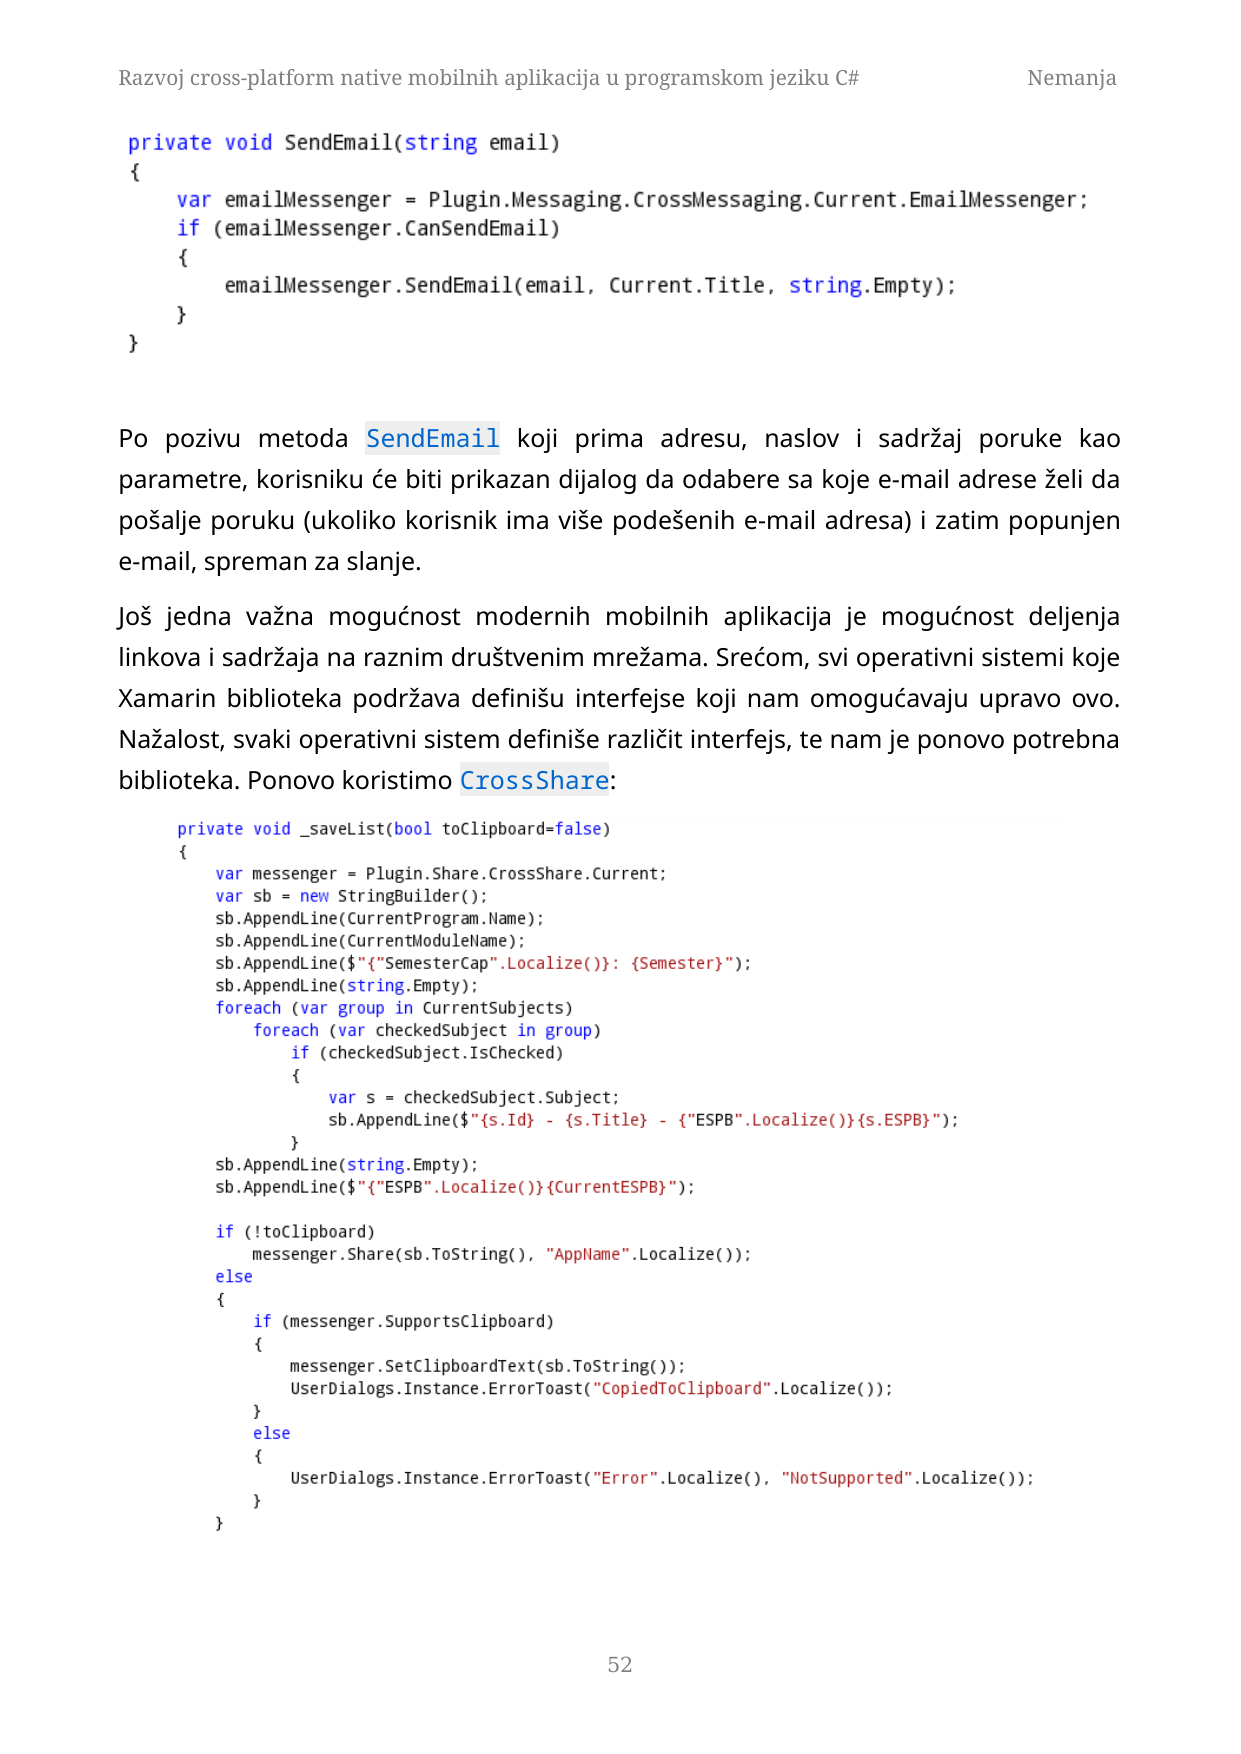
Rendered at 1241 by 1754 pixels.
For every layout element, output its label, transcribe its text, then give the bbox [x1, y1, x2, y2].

picture [173, 817, 1067, 1538]
text Još jedna važna mogućnost modernih mobilnih aplikacija je mogućnost deljenja linkova i sadržaja na raznim društvenim mrežama. Srećom, svi operativni sistemi koje Xamarin biblioteka podržava definišu interfejse koji nam omogućavaju upravo ovo. Nažalost, svaki operativni sistem definiše različit interfejs, te nam je ponovo potrebna biblioteka. Ponovo koristimo CrossShare: [118, 599, 1122, 796]
text Po pozivu metoda SendEmail koji prima adresu, naslov i sadržaj poruke kao parametre, korisniku će biti prikazan dijalog da odabere sa koje e-mail adrese želi da pošalje poruku (ukoliko korisnik ima više podešenih e-mail adresa) i zatim popunjen e-mail, spreman za slanje. [118, 421, 1122, 578]
picture [118, 123, 1123, 359]
